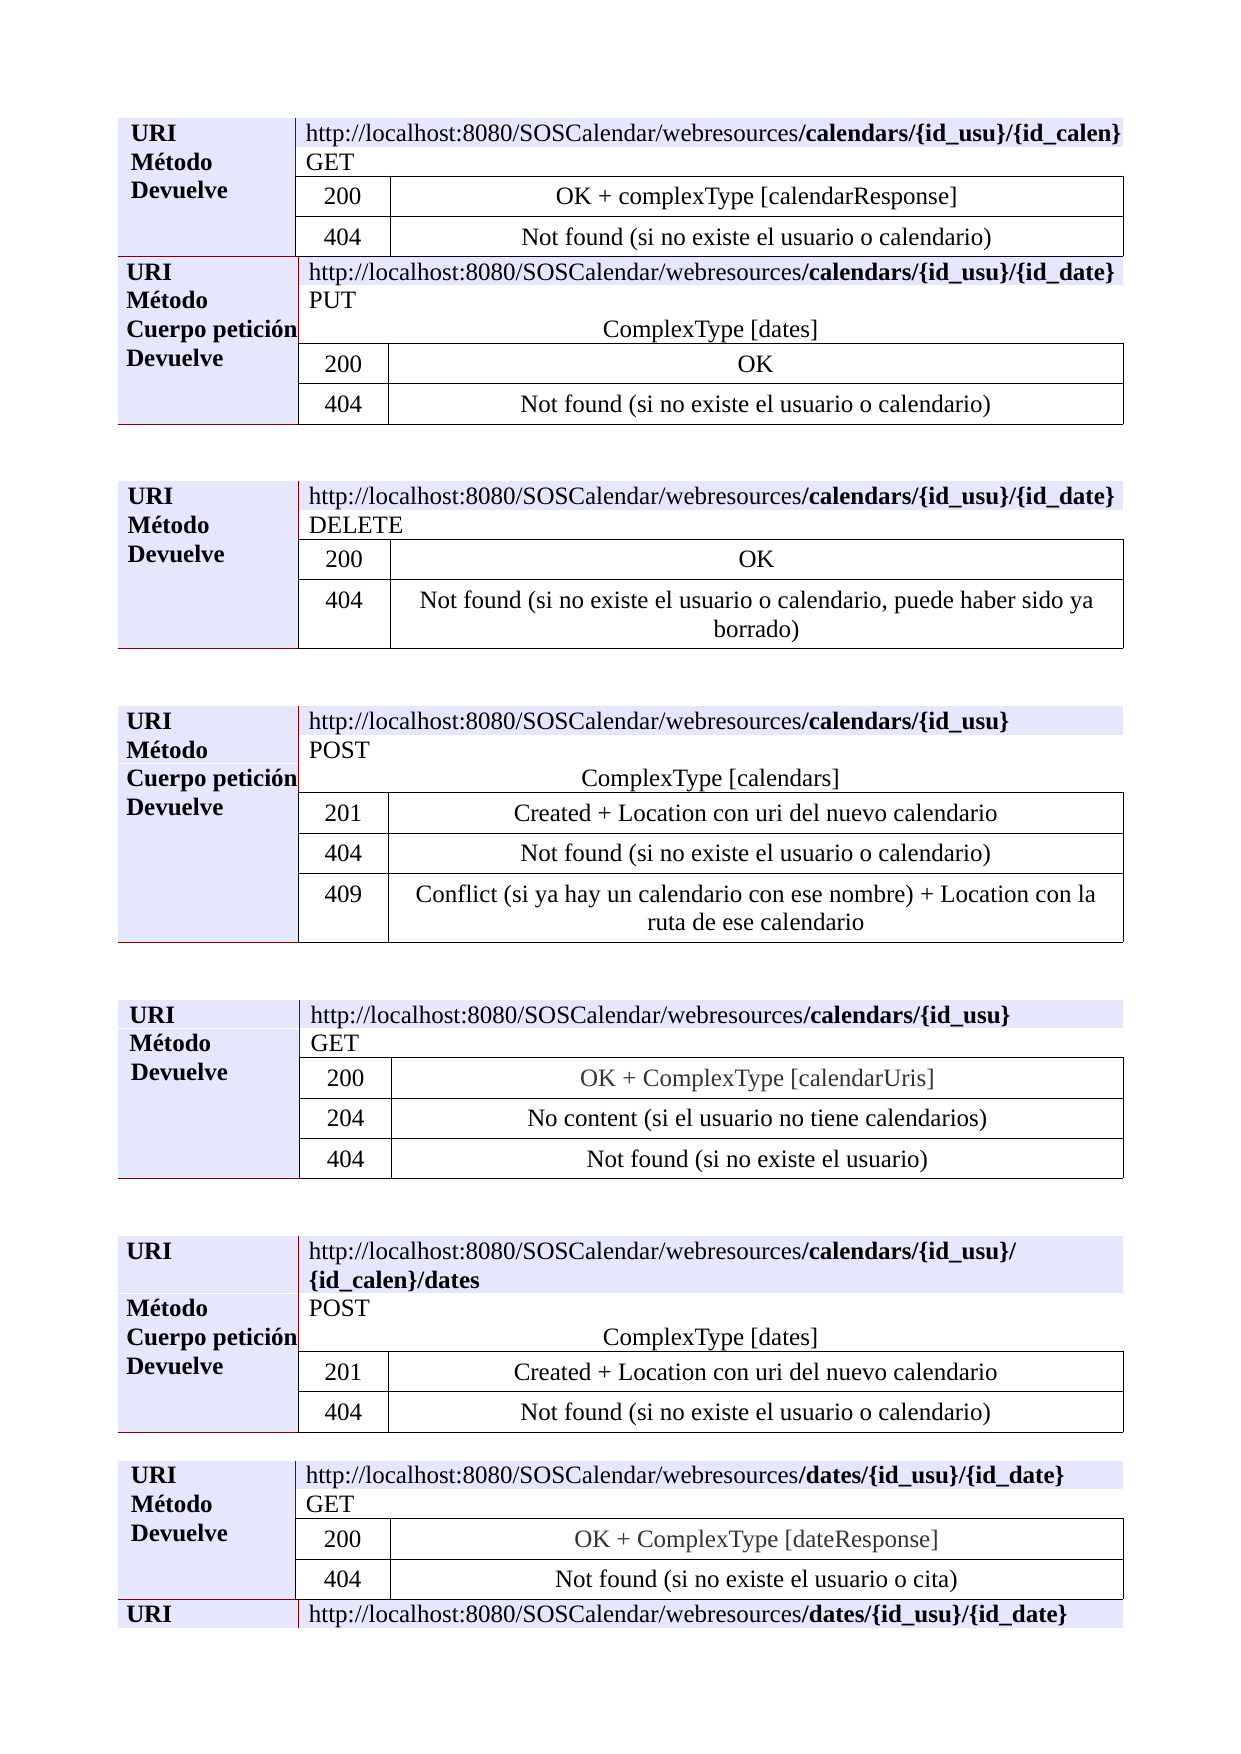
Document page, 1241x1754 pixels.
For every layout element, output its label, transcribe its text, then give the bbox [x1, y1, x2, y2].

table_header http://localhost:8080/SOSCalendar/webresources/dates/{id_usu}/{id_date} [299, 1600, 1123, 1628]
table_header URI [118, 706, 298, 735]
table_cell GET [300, 1029, 1123, 1057]
table_header OK [389, 344, 1123, 383]
table_cell 204 [300, 1099, 391, 1138]
table_header URI [118, 257, 298, 285]
table_cell POST [299, 1294, 1123, 1322]
table_header URI [118, 1600, 298, 1628]
table_cell Método [118, 510, 298, 539]
table_cell Devuelve [118, 1057, 299, 1178]
table_cell 409 [299, 874, 388, 942]
table_header OK + ComplexType [calendarUris] [392, 1058, 1123, 1097]
table_cell Not found (si no existe el usuario o calendario) [389, 384, 1123, 423]
table_header Created + Location con uri del nuevo calendario [389, 1352, 1123, 1391]
table_cell POST [299, 735, 1123, 763]
table_header http://localhost:8080/SOSCalendar/webresources/calendars/{id_usu}/{id_calen} [296, 118, 1123, 147]
table_header http://localhost:8080/SOSCalendar/webresources/calendars/{id_usu}/{id_date} [299, 481, 1123, 510]
table_cell ComplexType [dates] [299, 1322, 1123, 1351]
table_header URI [118, 118, 295, 147]
table_cell Método [118, 1489, 295, 1518]
table_cell Cuerpo petición [118, 314, 298, 343]
table_header Created + Location con uri del nuevo calendario [389, 793, 1123, 832]
table_cell Devuelve [118, 176, 295, 256]
table_header 200 [299, 344, 388, 383]
table_header http://localhost:8080/SOSCalendar/webresources/calendars/{id_usu} [299, 706, 1123, 735]
table_cell 404 [299, 1392, 388, 1432]
table_cell Cuerpo petición [118, 764, 298, 792]
table_header URI [118, 481, 298, 510]
table_header http://localhost:8080/SOSCalendar/webresources/calendars/{id_usu}/{id_date} [299, 257, 1123, 285]
table_header OK [391, 540, 1123, 579]
table_cell Devuelve [118, 1518, 295, 1599]
table_header 201 [299, 793, 388, 832]
table_header http://localhost:8080/SOSCalendar/webresources/calendars/{id_usu}/{id_calen}/dates [299, 1236, 1123, 1293]
table_cell Método [118, 1029, 299, 1057]
table_cell 404 [296, 217, 390, 256]
table_header 200 [300, 1058, 391, 1097]
table_cell 404 [299, 580, 390, 648]
table_header URI [118, 1461, 295, 1489]
table_cell 404 [296, 1560, 390, 1599]
table_cell Not found (si no existe el usuario o calendario, puede haber sido ya borrado) [391, 580, 1123, 648]
table_header http://localhost:8080/SOSCalendar/webresources/calendars/{id_usu} [300, 1000, 1123, 1028]
table_header URI [118, 1000, 299, 1028]
table_cell Devuelve [118, 343, 298, 424]
table_cell Método [118, 285, 298, 314]
table_header OK + complexType [calendarResponse] [391, 177, 1123, 216]
table_cell Not found (si no existe el usuario) [392, 1139, 1123, 1178]
table_cell Not found (si no existe el usuario o calendario) [389, 834, 1123, 873]
table_header 200 [296, 177, 390, 216]
table_cell ComplexType [calendars] [299, 764, 1123, 792]
table_header 200 [296, 1519, 390, 1558]
table_cell Devuelve [118, 1351, 298, 1432]
table_cell Método [118, 147, 295, 176]
table_cell DELETE [299, 510, 1123, 539]
table_cell Not found (si no existe el usuario o cita) [391, 1560, 1123, 1599]
table_header 200 [299, 540, 390, 579]
table_cell Cuerpo petición [118, 1322, 298, 1351]
table_cell Conflict (si ya hay un calendario con ese nombre) + Location con la ruta de ese calendario [389, 874, 1123, 942]
table_cell Not found (si no existe el usuario o calendario) [389, 1392, 1123, 1432]
table_cell GET [296, 147, 1123, 176]
table_cell 404 [299, 384, 388, 423]
table_cell Devuelve [118, 792, 298, 942]
table_header 201 [299, 1352, 388, 1391]
table_cell Devuelve [118, 539, 298, 648]
table_cell Not found (si no existe el usuario o calendario) [391, 217, 1123, 256]
table_cell PUT [299, 285, 1123, 314]
table_cell GET [296, 1489, 1123, 1518]
table_header URI [118, 1236, 298, 1293]
table_cell ComplexType [dates] [299, 314, 1123, 343]
table_cell Método [118, 1294, 298, 1322]
table_header http://localhost:8080/SOSCalendar/webresources/dates/{id_usu}/{id_date} [296, 1461, 1123, 1489]
table_cell 404 [300, 1139, 391, 1178]
table_cell No content (si el usuario no tiene calendarios) [392, 1099, 1123, 1138]
table_header OK + ComplexType [dateResponse] [391, 1519, 1123, 1558]
table_cell 404 [299, 834, 388, 873]
table_cell Método [118, 735, 298, 763]
